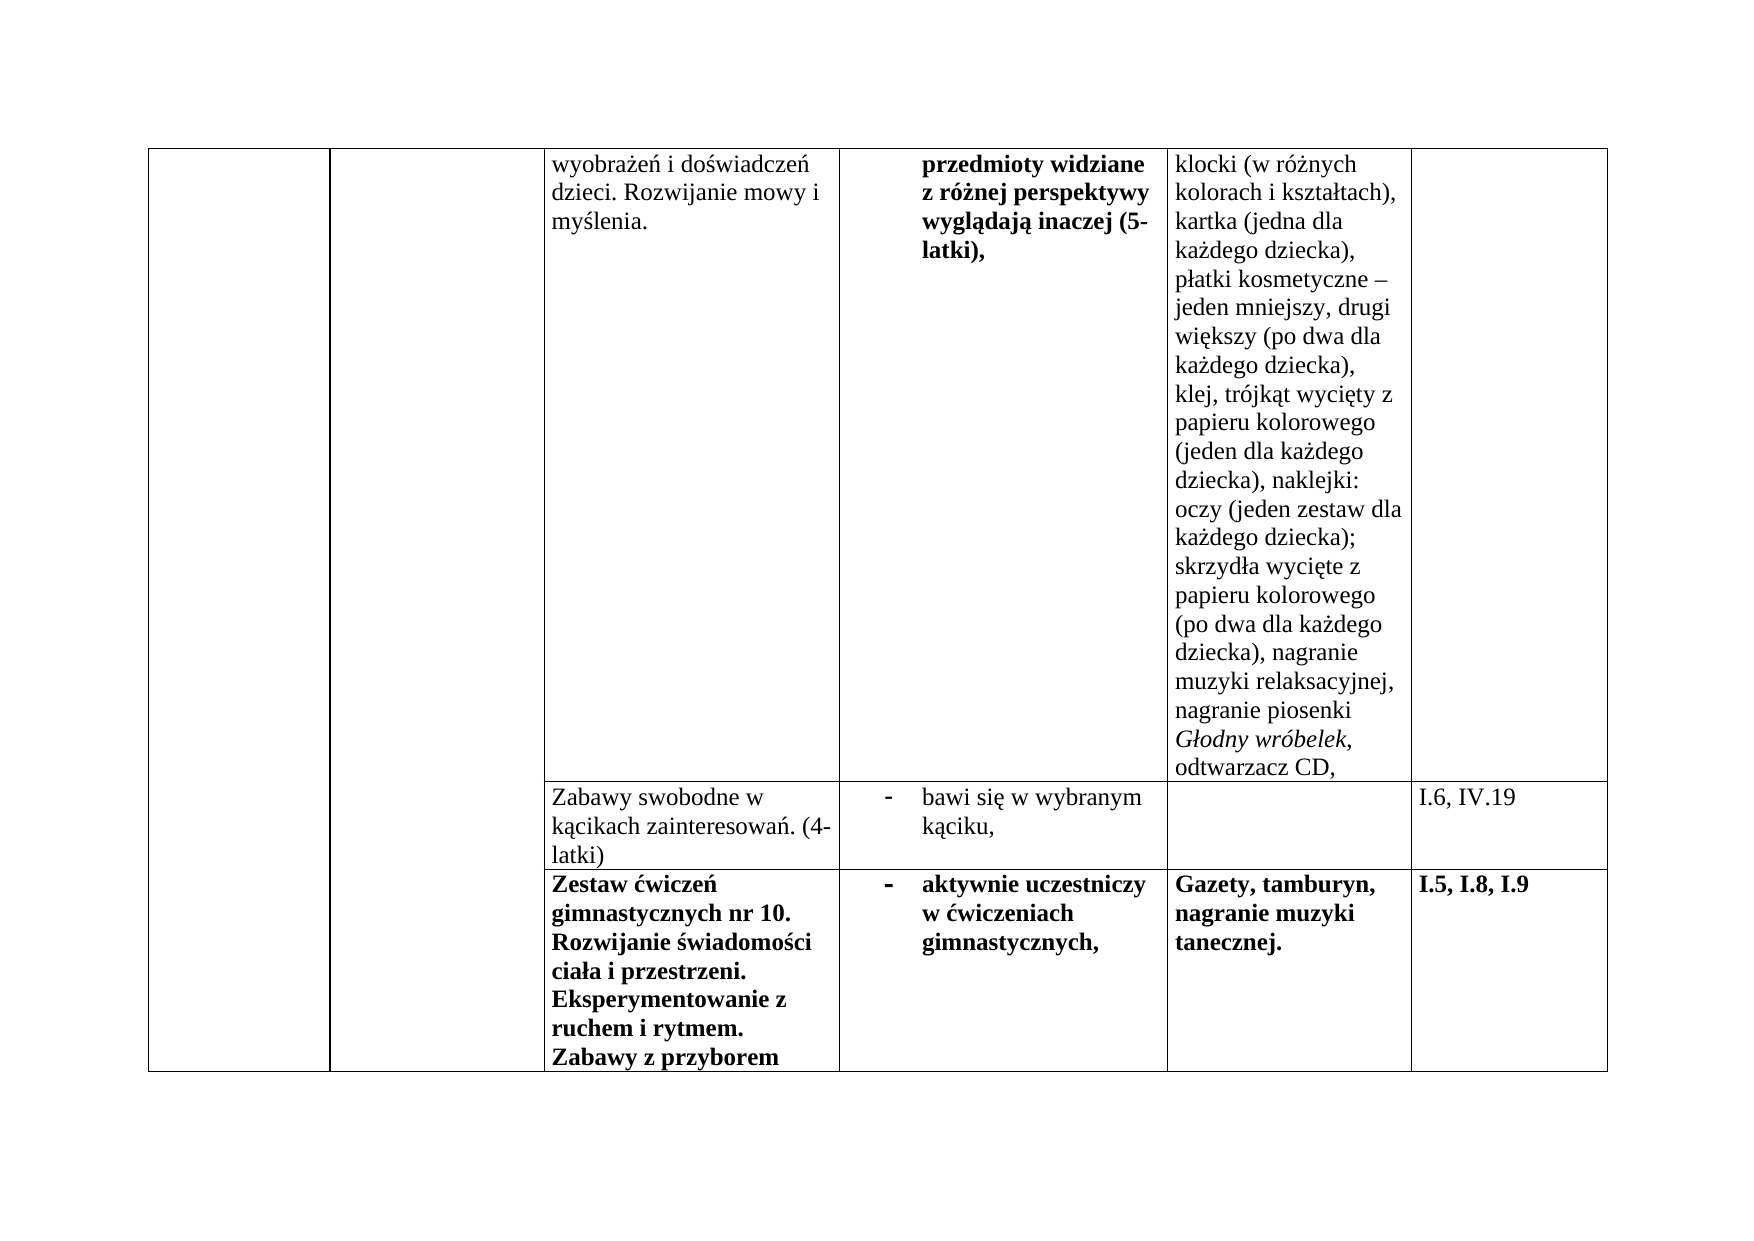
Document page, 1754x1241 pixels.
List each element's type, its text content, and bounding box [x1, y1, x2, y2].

table_cell Zabawy swobodne w kącikach zainteresowań. (4-latki) [545, 782, 839, 868]
table_cell bawi się w wybranym kąciku, [840, 782, 1167, 868]
table_cell I.6, IV.19 [1412, 782, 1607, 868]
table_cell Zestaw ćwiczeń gimnastycznych nr 10. Rozwijanie świadomości ciała i przestrzeni. Eksperymentowanie z ruchem i rytmem. Zabawy z przyborem [545, 870, 839, 1071]
table_cell Gazety, tamburyn, nagranie muzyki tanecznej. [1168, 870, 1411, 1071]
table_cell wyobrażeń i doświadczeń dzieci. Rozwijanie mowy i myślenia. [545, 149, 839, 781]
table_cell [1168, 782, 1411, 868]
table_cell aktywnie uczestniczy w ćwiczeniach gimnastycznych, [840, 870, 1167, 1071]
table_cell I.5, I.8, I.9 [1412, 870, 1607, 1071]
table_cell [1412, 149, 1607, 781]
table_cell klocki (w różnych kolorach i kształtach), kartka (jedna dla każdego dziecka), płatki kosmetyczne – jeden mniejszy, drugi większy (po dwa dla każdego dziecka), klej, trójkąt wycięty z papieru kolorowego (jeden dla każdego dziecka), naklejki: oczy (jeden zestaw dla każdego dziecka); skrzydła wycięte z papieru kolorowego (po dwa dla każdego dziecka), nagranie muzyki relaksacyjnej, nagranie piosenki Głodny wróbelek, odtwarzacz CD, [1168, 149, 1411, 781]
table_cell przedmioty widziane z różnej perspektywy wyglądają inaczej (5-latki), [840, 149, 1167, 781]
